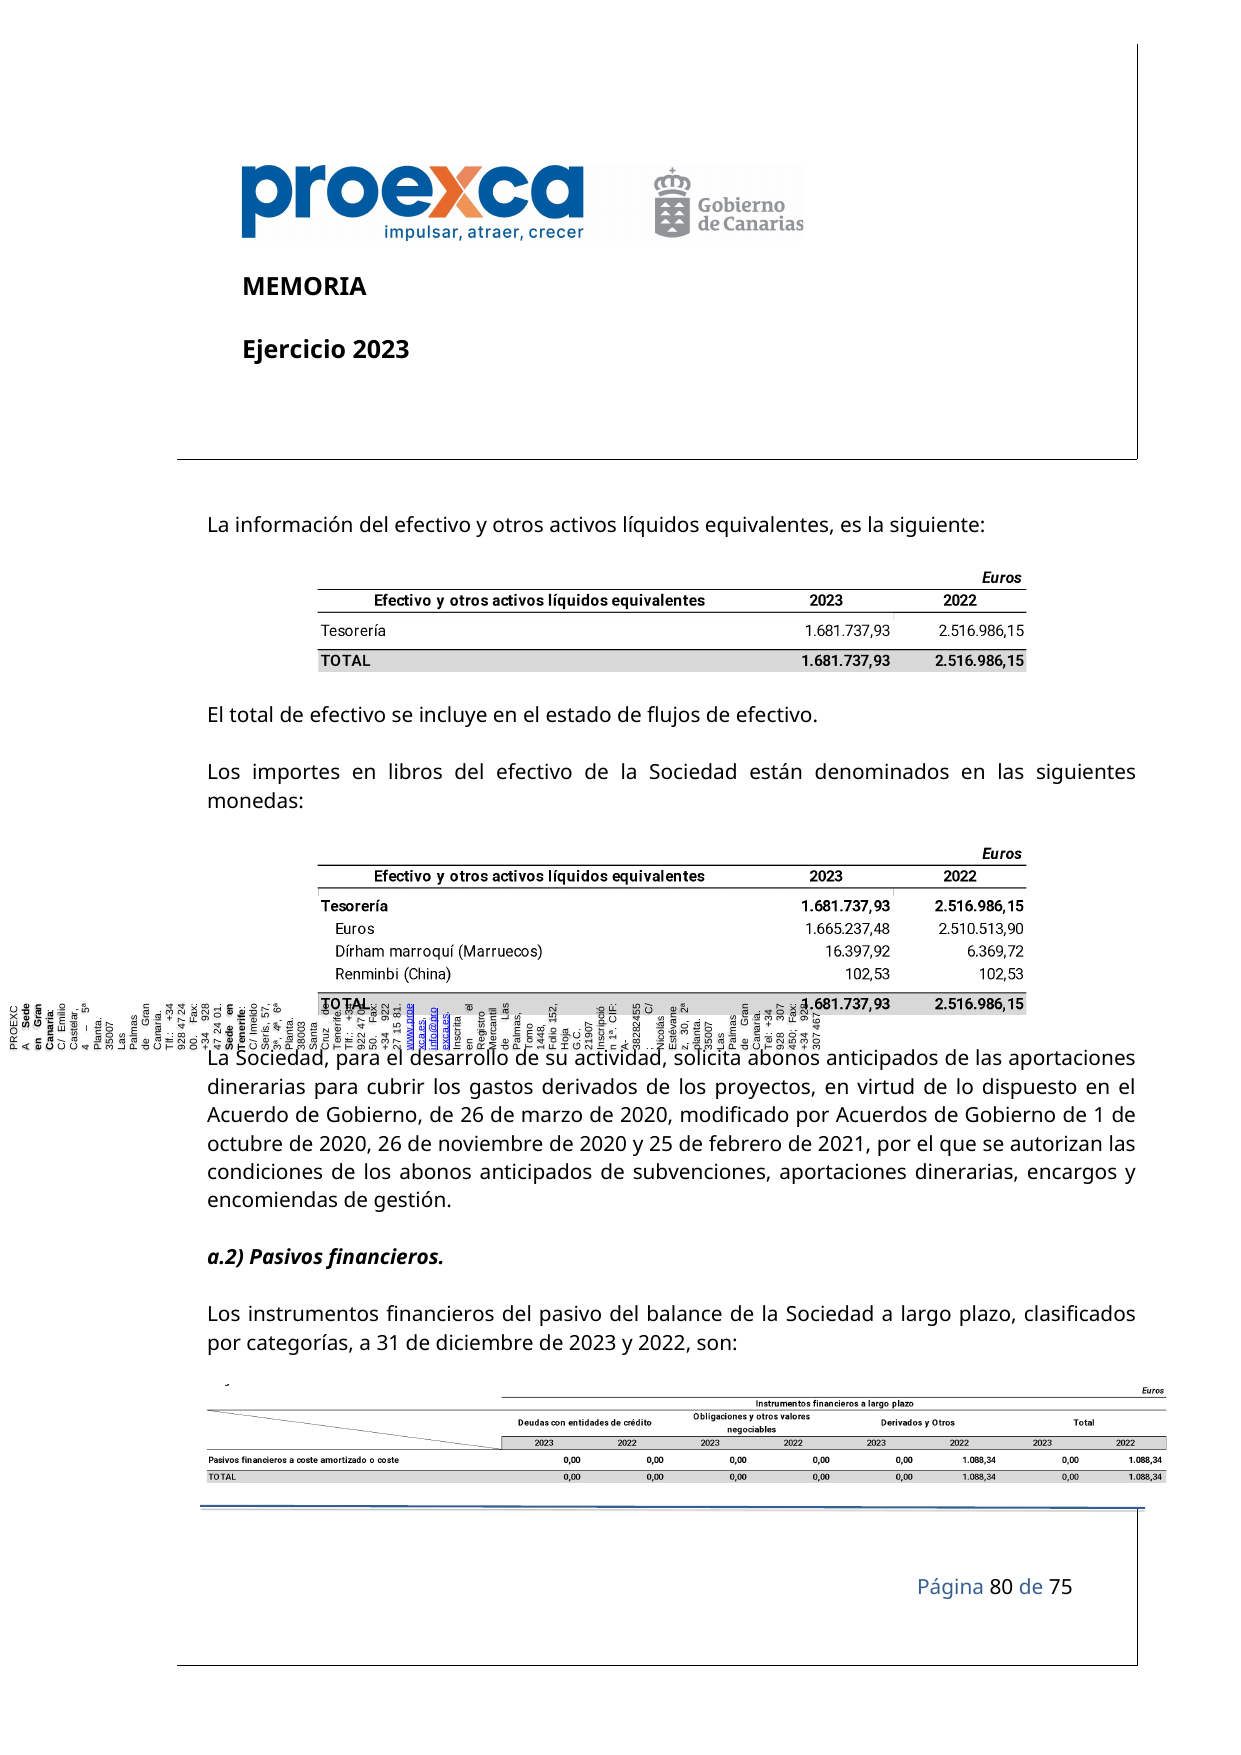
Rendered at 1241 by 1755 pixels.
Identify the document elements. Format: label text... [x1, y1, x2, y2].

text El total de efectivo se incluye en el estado de flujos de efectivo. [207, 701, 1137, 729]
text La Sociedad, para el desarrollo de su actividad, solicita abonos anticipados de las aportaciones dinerarias para cubrir los gastos derivados de los proyectos, en virtud de lo dispuesto en el Acuerdo de Gobierno, de 26 de marzo de 2020, modificado por Acuerdos de Gobierno de 1 de octubre de 2020, 26 de noviembre de 2020 y 25 de febrero de 2021, por el que se autorizan las condiciones de los abonos anticipados de subvenciones, aportaciones dinerarias, encargos y encomiendas de gestión. [207, 1043, 1137, 1214]
text Los importes en libros del efectivo de la Sociedad están denominados en las siguientes monedas: [207, 757, 1137, 814]
text Los instrumentos financieros del pasivo del balance de la Sociedad a largo plazo, clasificados por categorías, a 31 de diciembre de 2023 y 2022, son: [207, 1299, 1137, 1356]
text La información del efectivo y otros activos líquidos equivalentes, es la siguiente: [207, 510, 1137, 538]
text a.2) Pasivos financieros. [207, 1242, 1137, 1271]
